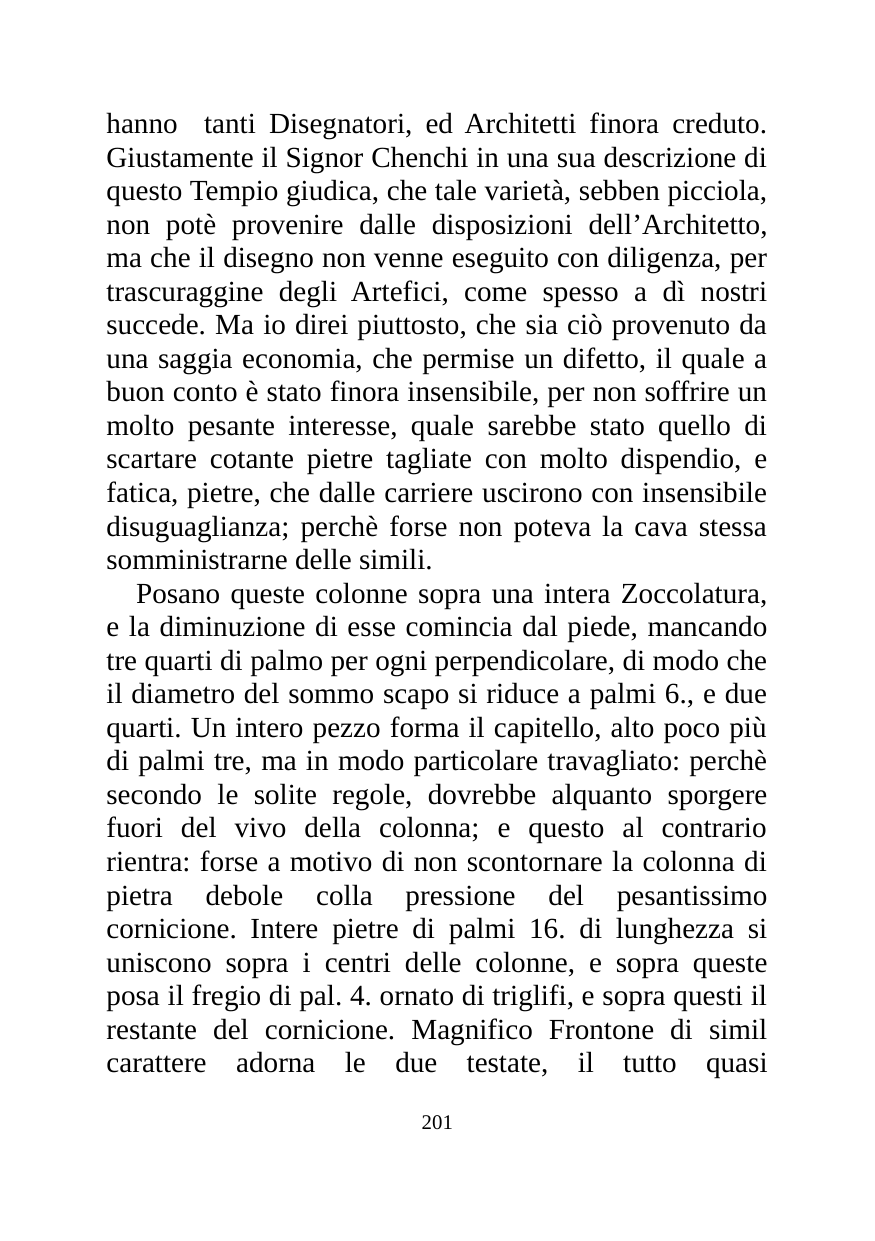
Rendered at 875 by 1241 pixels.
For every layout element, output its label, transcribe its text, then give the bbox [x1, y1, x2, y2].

text Posano queste colonne sopra una intera Zoccolatura, e la diminuzione di esse comincia dal piede, mancando tre quarti di palmo per ogni perpendicolare, di modo che il diametro del sommo scapo si riduce a palmi 6., e due quarti. Un intero pezzo forma il capitello, alto poco più di palmi tre, ma in modo particolare travagliato: perchè secondo le solite regole, dovrebbe alquanto sporgere fuori del vivo della colonna; e questo al contrario rientra: forse a motivo di non scontornare la colonna di pietra debole colla pressione del pesantissimo cornicione. Intere pietre di palmi 16. di lunghezza si uniscono sopra i centri delle colonne, e sopra queste posa il fregio di pal. 4. ornato di triglifi, e sopra questi il restante del cornicione. Magnifico Frontone di simil carattere adorna le due testate, il tutto quasi [106, 576, 768, 1079]
text hanno tanti Disegnatori, ed Architetti finora creduto. Giustamente il Signor Chenchi in una sua descrizione di questo Tempio giudica, che tale varietà, sebben picciola, non potè provenire dalle disposizioni dell’Architetto, ma che il disegno non venne eseguito con diligenza, per trascuraggine degli Artefici, come spesso a dì nostri succede. Ma io direi piuttosto, che sia ciò provenuto da una saggia economia, che permise un difetto, il quale a buon conto è stato finora insensibile, per non soffrire un molto pesante interesse, quale sarebbe stato quello di scartare cotante pietre tagliate con molto dispendio, e fatica, pietre, che dalle carriere uscirono con insensibile disuguaglianza; perchè forse non poteva la cava stessa somministrarne delle simili. [106, 106, 768, 576]
